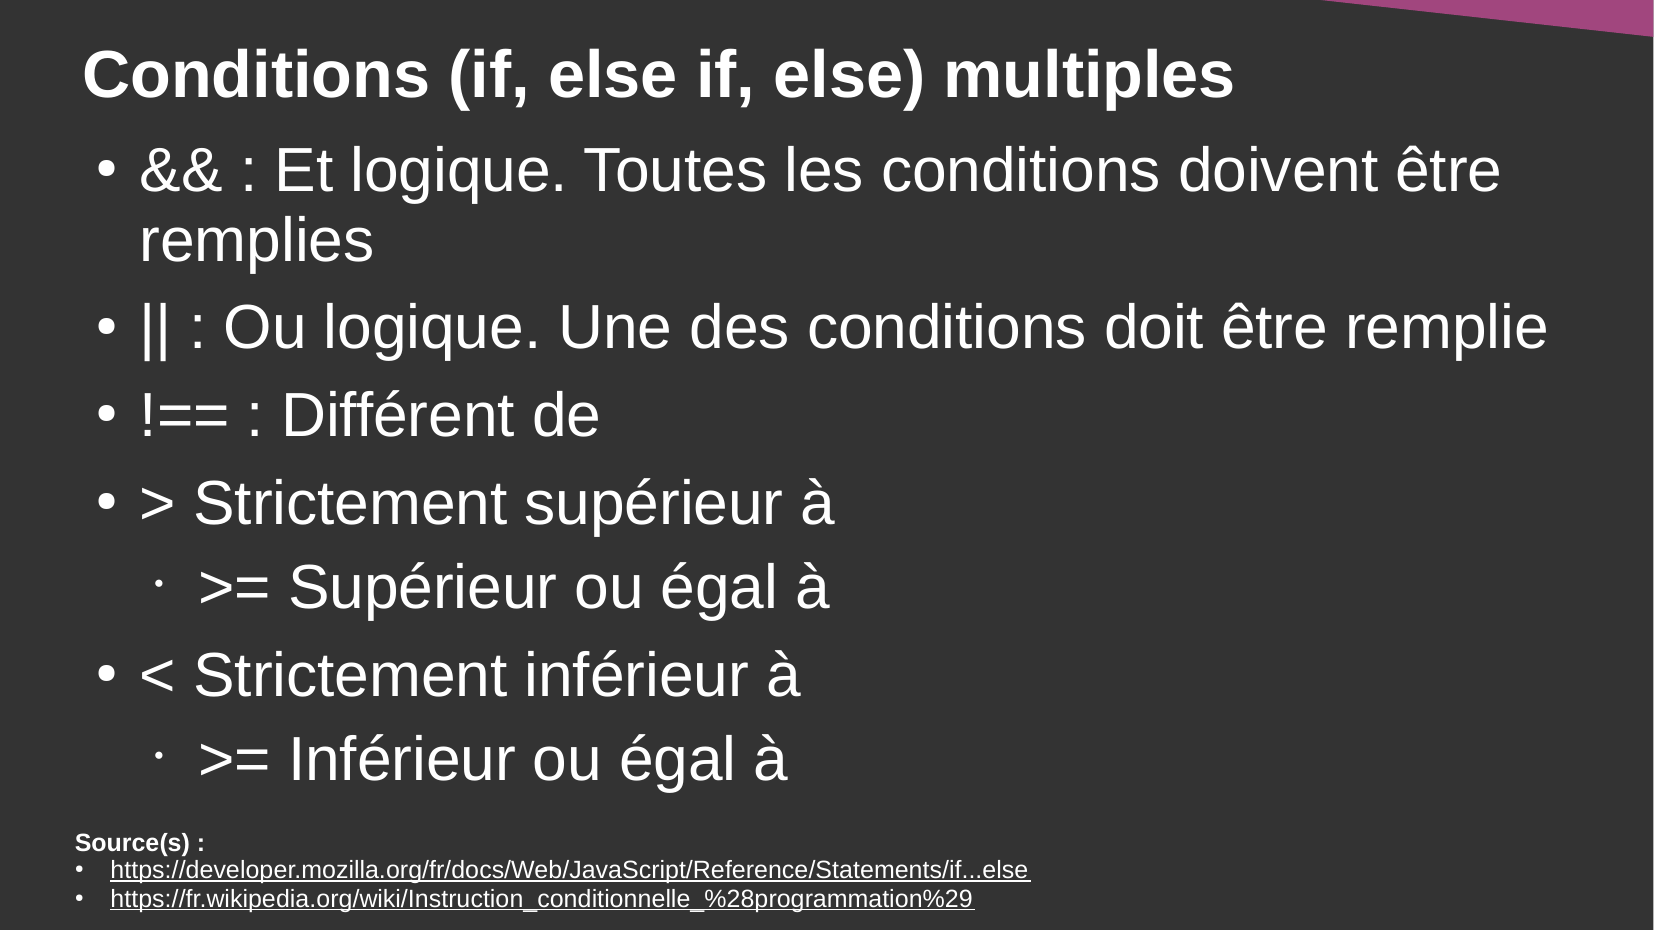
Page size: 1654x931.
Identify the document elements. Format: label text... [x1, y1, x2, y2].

list && : Et logique. Toutes les conditions doivent être remplies || : Ou logique. Une des conditions doit être remplie !== : Différent de > Strictement supérieur à >= Supérieur ou égal à < Strictement inférieur à >= Inférieur ou égal à [80, 135, 1620, 804]
title Conditions (if, else if, else) multiples [82, 37, 1571, 114]
text_box Source(s) : https://developer.mozilla.org/fr/docs/Web/JavaScript/Reference/Statements/if...else https://fr.wikipedia.org/wiki/Instruction_conditionnelle_%28programmation%29 [60, 820, 1583, 920]
text_box [1320, 0, 1654, 37]
